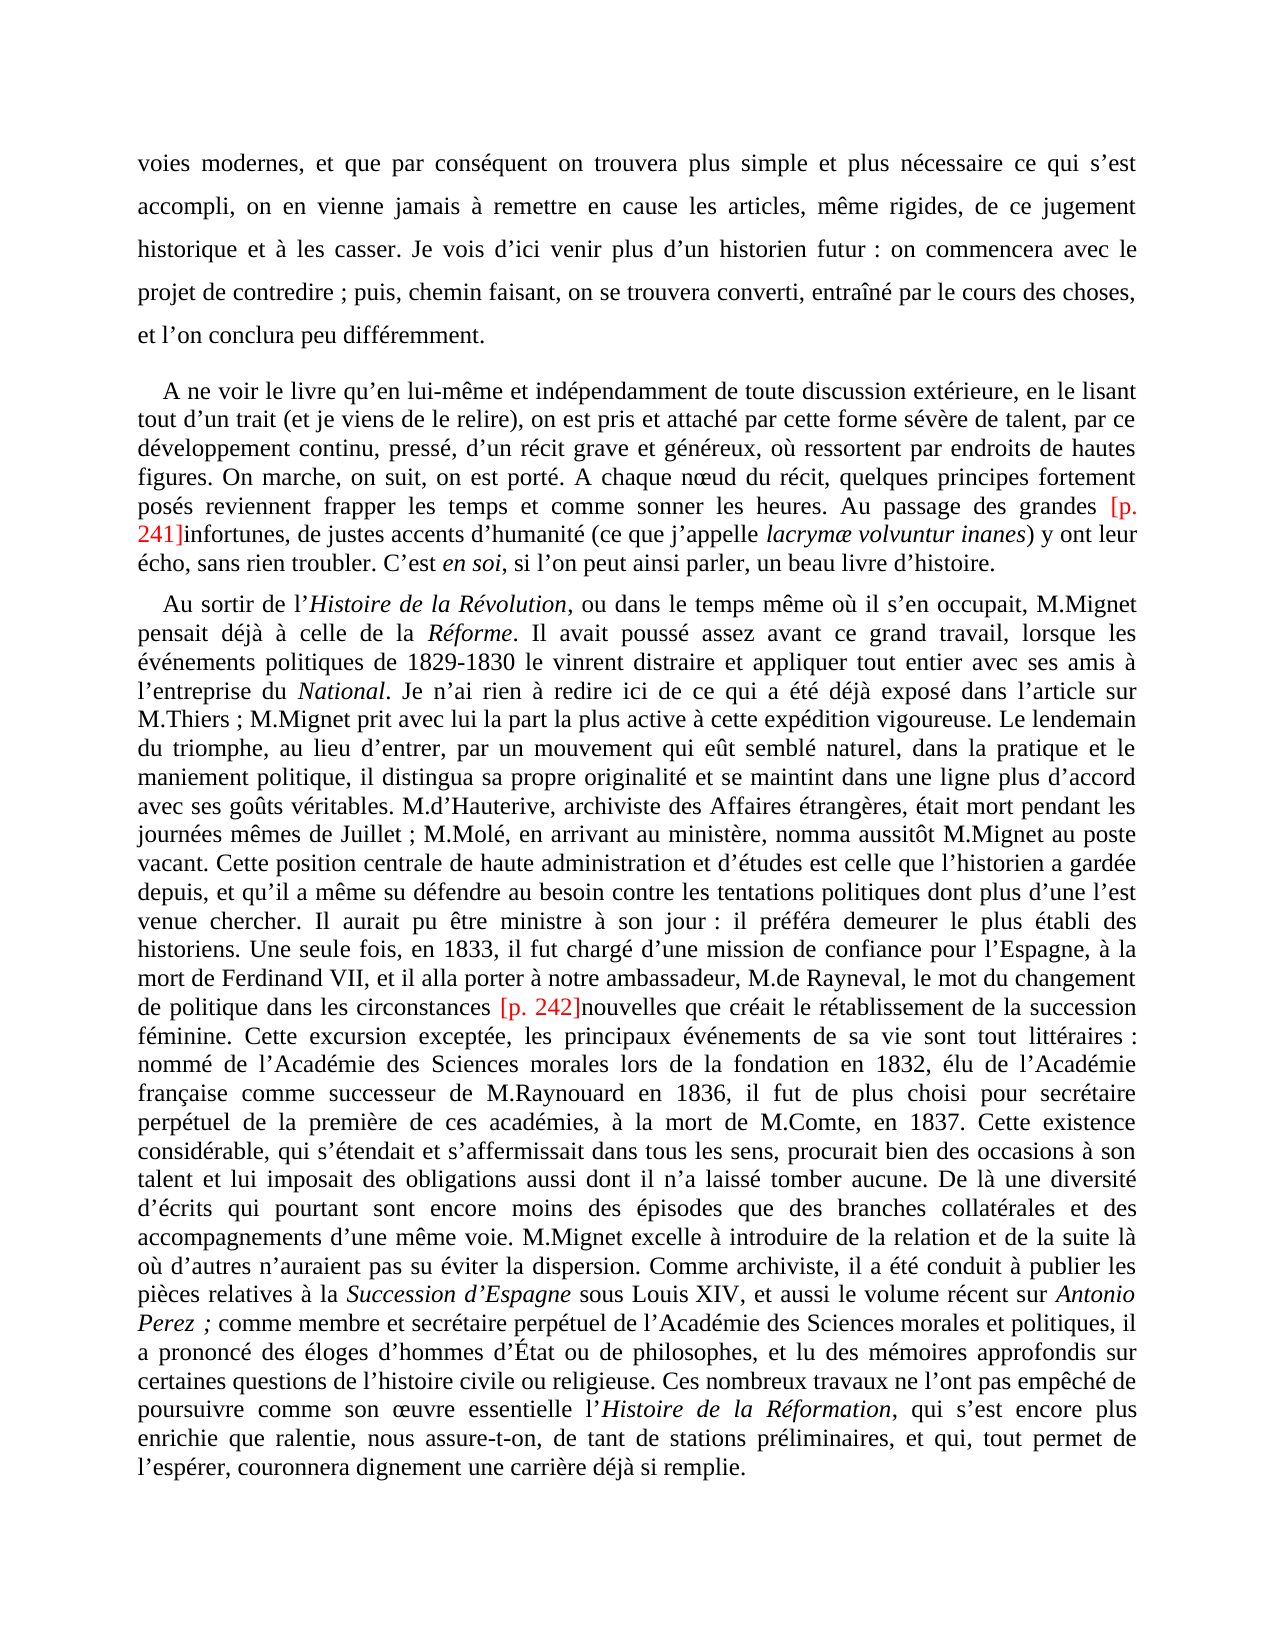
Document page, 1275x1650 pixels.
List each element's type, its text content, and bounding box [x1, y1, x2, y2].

text Au sortir de l’Histoire de la Révolution, ou dans le temps même où il s’en occupait, M.Mignet pensait déjà à celle de la Réforme. Il avait poussé assez avant ce grand travail, lorsque les événements politiques de 1829-1830 le vinrent distraire et appliquer tout entier avec ses amis à l’entreprise du National. Je n’ai rien à redire ici de ce qui a été déjà exposé dans l’article sur M.Thiers ; M.Mignet prit avec lui la part la plus active à cette expédition vigoureuse. Le lendemain du triomphe, au lieu d’entrer, par un mouvement qui eût semblé naturel, dans la pratique et le maniement politique, il distingua sa propre originalité et se maintint dans une ligne plus d’accord avec ses goûts véritables. M.d’Hauterive, archiviste des Affaires étrangères, était mort pendant les journées mêmes de Juillet ; M.Molé, en arrivant au ministère, nomma aussitôt M.Mignet au poste vacant. Cette position centrale de haute administration et d’études est celle que l’historien a gardée depuis, et qu’il a même su défendre au besoin contre les tentations politiques dont plus d’une l’est venue chercher. Il aurait pu être ministre à son jour : il préféra demeurer le plus établi des historiens. Une seule fois, en 1833, il fut chargé d’une mission de confiance pour l’Espagne, à la mort de Ferdinand VII, et il alla porter à notre ambassadeur, M.de Rayneval, le mot du changement de politique dans les circonstances [p. 242]nouvelles que créait le rétablissement de la succession féminine. Cette excursion exceptée, les principaux événements de sa vie sont tout littéraires : nommé de l’Académie des Sciences morales lors de la fondation en 1832, élu de l’Académie française comme successeur de M.Raynouard en 1836, il fut de plus choisi pour secrétaire perpétuel de la première de ces académies, à la mort de M.Comte, en 1837. Cette existence considérable, qui s’étendait et s’affermissait dans tous les sens, procurait bien des occasions à son talent et lui imposait des obligations aussi dont il n’a laissé tomber aucune. De là une diversité d’écrits qui pourtant sont encore moins des épisodes que des branches collatérales et des accompagnements d’une même voie. M.Mignet excelle à introduire de la relation et de la suite là où d’autres n’auraient pas su éviter la dispersion. Comme archiviste, il a été conduit à publier les pièces relatives à la Succession d’Espagne sous Louis XIV, et aussi le volume récent sur Antonio Perez ; comme membre et secrétaire perpétuel de l’Académie des Sciences morales et politiques, il a prononcé des éloges d’hommes d’État ou de philosophes, et lu des mémoires approfondis sur certaines questions de l’histoire civile ou religieuse. Ces nombreux travaux ne l’ont pas empêché de poursuivre comme son œuvre essentielle l’Histoire de la Réformation, qui s’est encore plus enrichie que ralentie, nous assure-t-on, de tant de stations préliminaires, et qui, tout permet de l’espérer, couronnera dignement une carrière déjà si remplie. [137, 589, 1137, 1481]
text A ne voir le livre qu’en lui-même et indépendamment de toute discussion extérieure, en le lisant tout d’un trait (et je viens de le relire), on est pris et attaché par cette forme sévère de talent, par ce développement continu, pressé, d’un récit grave et généreux, où ressortent par endroits de hautes figures. On marche, on suit, on est porté. A chaque nœud du récit, quelques principes fortement posés reviennent frapper les temps et comme sonner les heures. Au passage des grandes [p. 241]infortunes, de justes accents d’humanité (ce que j’appelle lacrymæ volvuntur inanes) y ont leur écho, sans rien troubler. C’est en soi, si l’on peut ainsi parler, un beau livre d’histoire. [137, 376, 1137, 577]
text voies modernes, et que par conséquent on trouvera plus simple et plus nécessaire ce qui s’est accompli, on en vienne jamais à remettre en cause les articles, même rigides, de ce jugement historique et à les casser. Je vois d’ici venir plus d’un historien futur : on commencera avec le projet de contredire ; puis, chemin faisant, on se trouvera converti, entraîné par le cours des choses, et l’on conclura peu différemment. [137, 148, 1137, 349]
